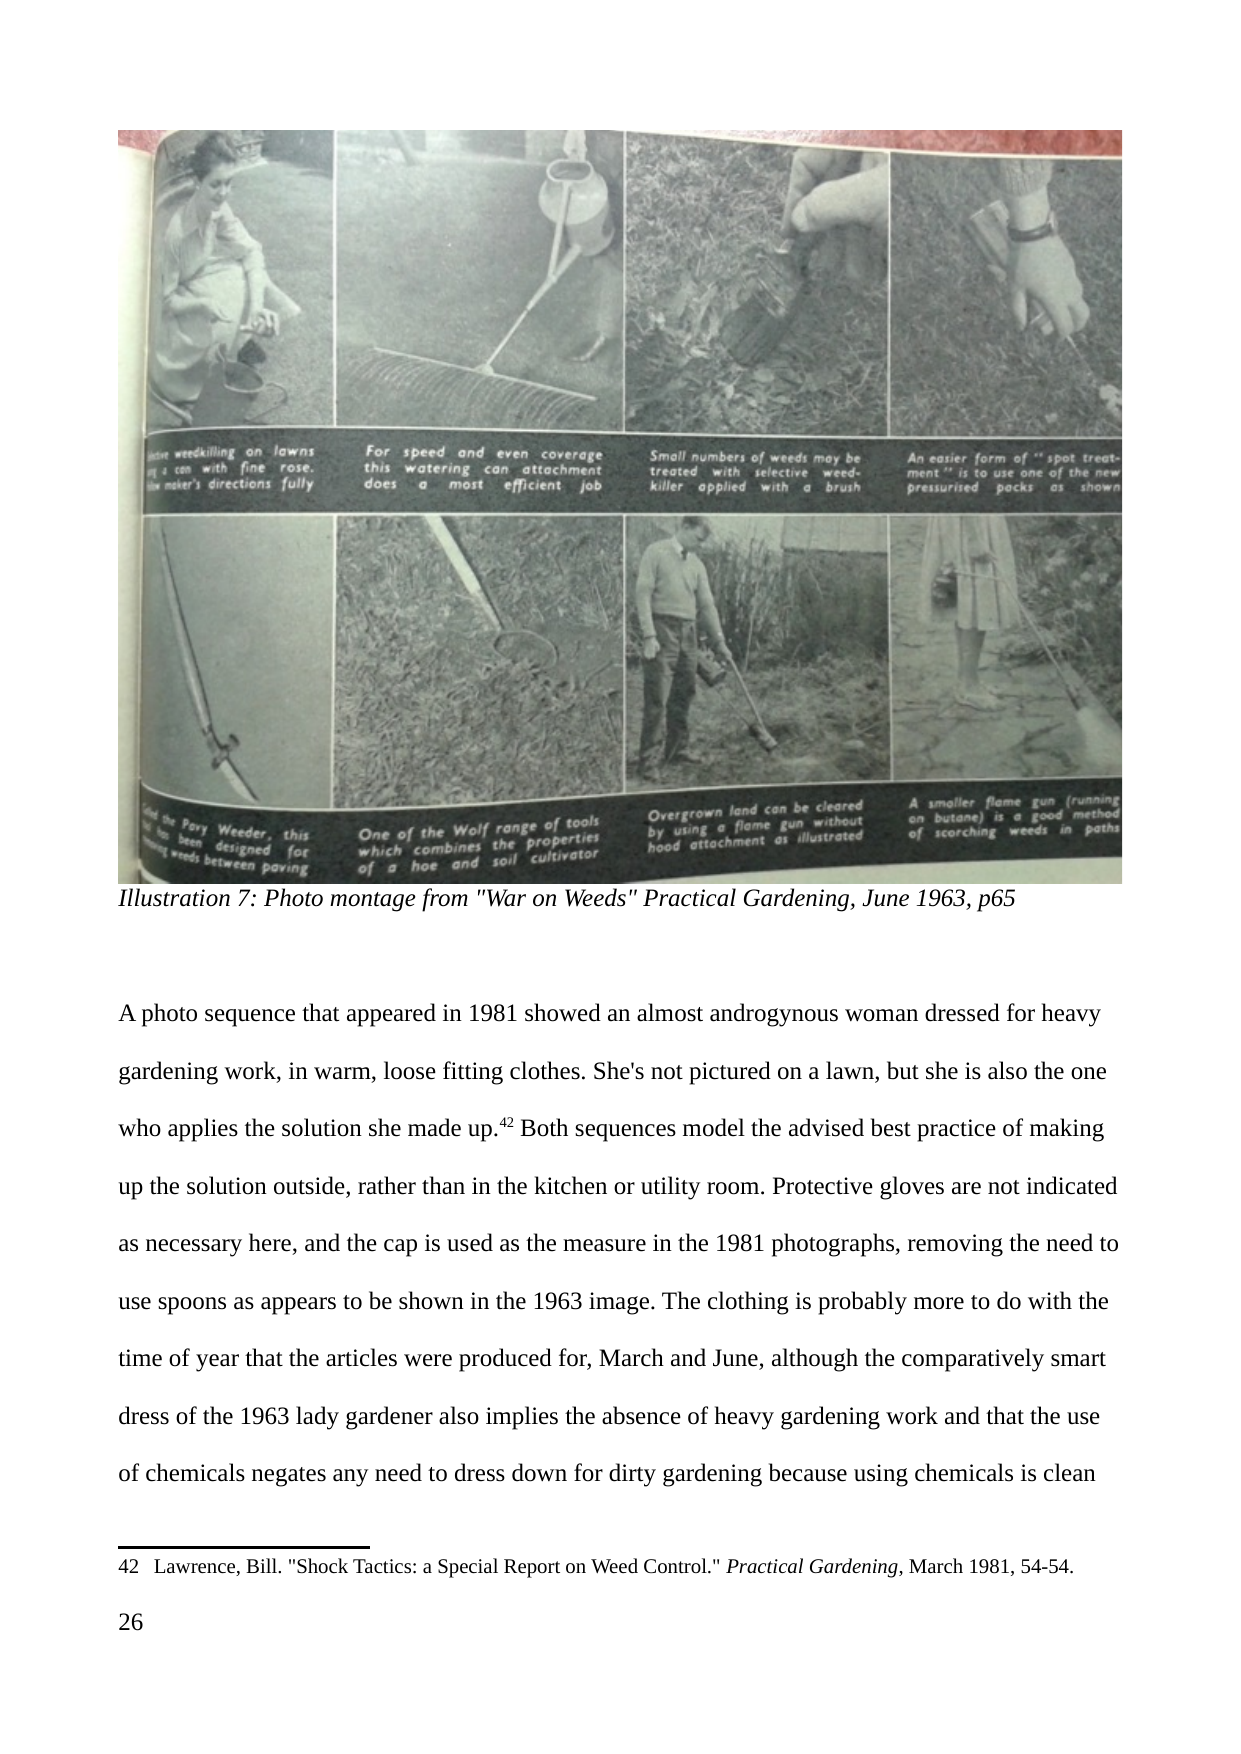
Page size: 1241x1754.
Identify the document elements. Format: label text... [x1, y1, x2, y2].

text Illustration 7: Photo montage from "War on Weeds" Practical Gardening, June 1963, p65 [118, 884, 1122, 912]
text Lawrence, Bill. "Shock Tactics: a Special Report on Weed Control." Practical Gardening, March 1981, 54-54. [118, 1553, 1122, 1578]
picture [118, 130, 1123, 884]
text A photo sequence that appeared in 1981 showed an almost androgynous woman dressed for heavy gardening work, in warm, loose fitting clothes. She's not pictured on a lawn, but she is also the one who applies the solution she made up. Both sequences model the advised best practice of making up the solution outside, rather than in the kitchen or utility room. Protective gloves are not indicated as necessary here, and the cap is used as the measure in the 1981 photographs, removing the need to use spoons as appears to be shown in the 1963 image. The clothing is probably more to do with the time of year that the articles were produced for, March and June, although the comparatively smart dress of the 1963 lady gardener also implies the absence of heavy gardening work and that the use of chemicals negates any need to dress down for dirty gardening because using chemicals is clean [118, 998, 1122, 1487]
